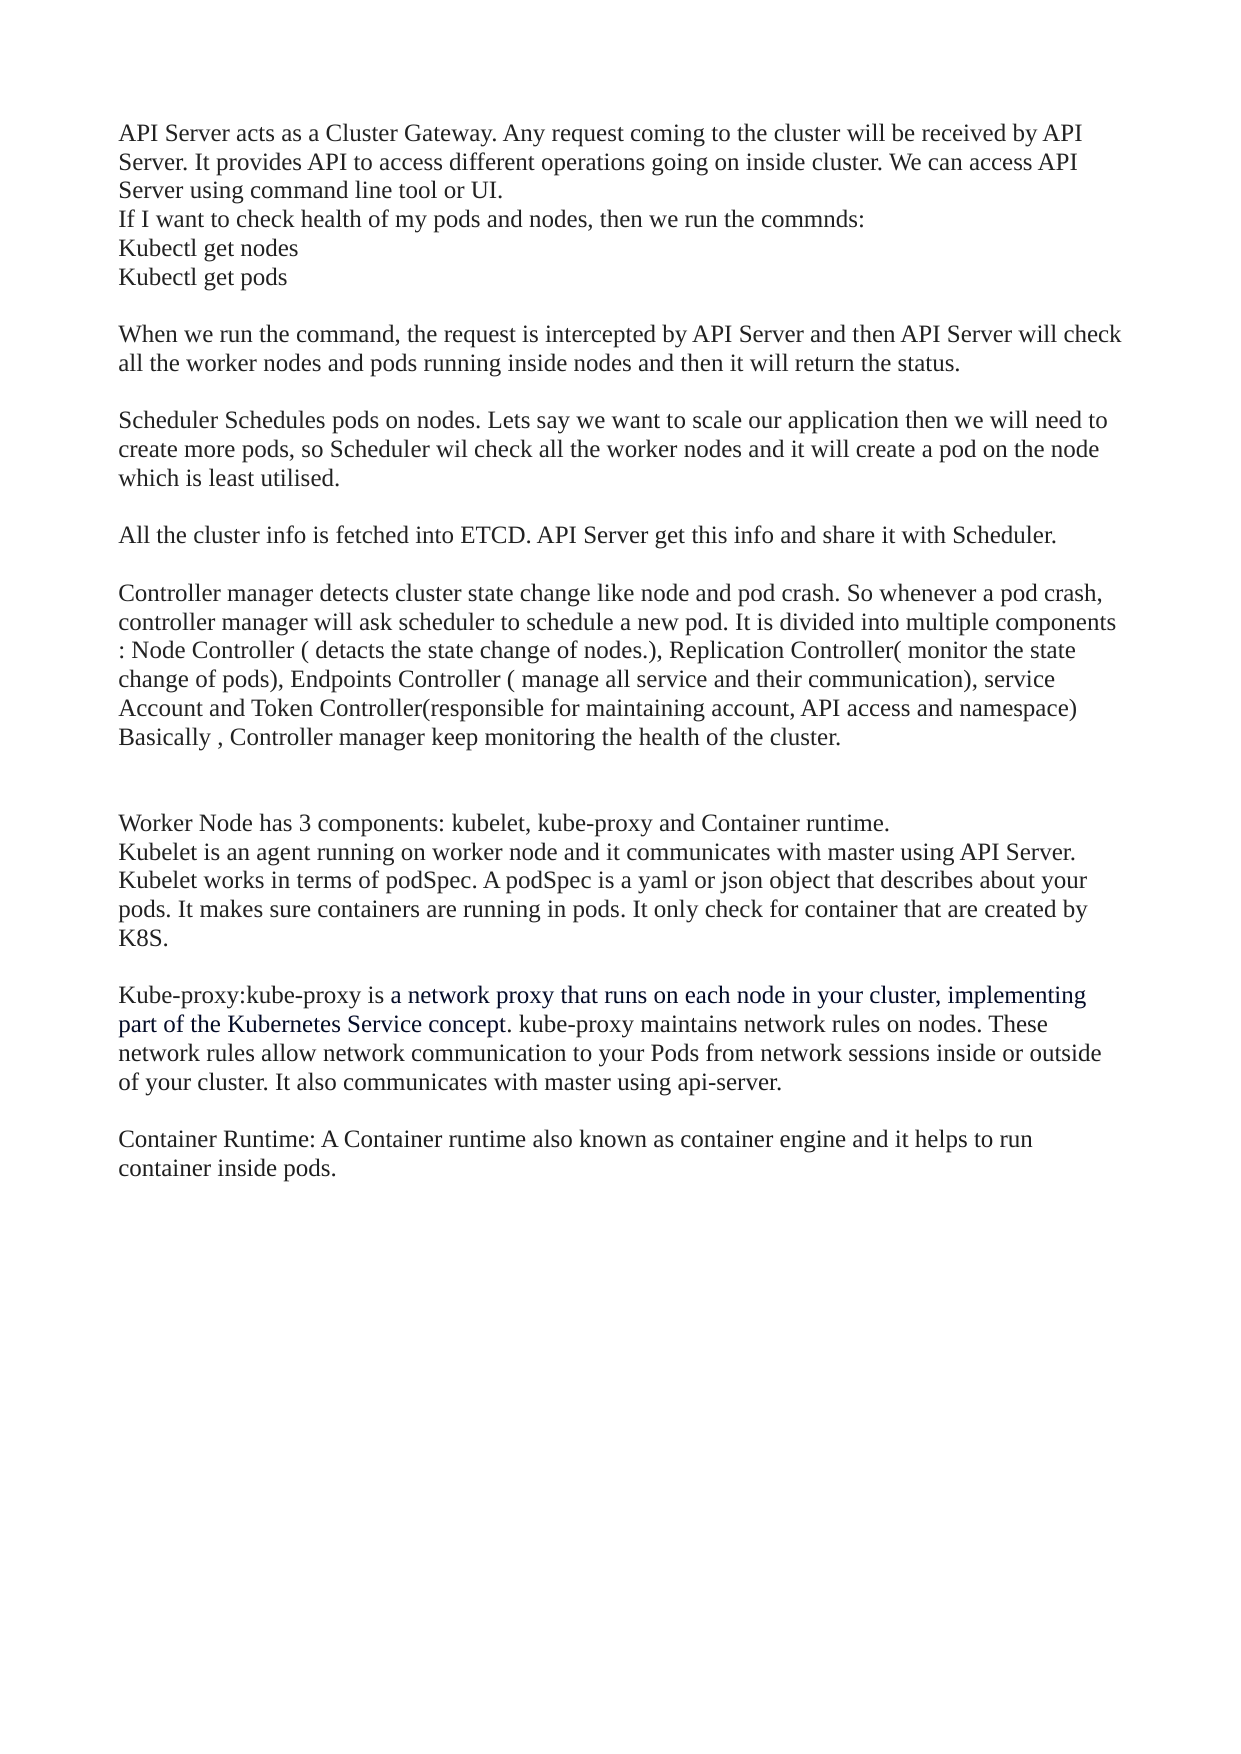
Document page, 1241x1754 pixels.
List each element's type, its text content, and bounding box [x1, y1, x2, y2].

text Kubelet is an agent running on worker node and it communicates with master using API Server. Kubelet works in terms of podSpec. A podSpec is a yaml or json object that describes about your pods. It makes sure containers are running in pods. It only check for container that are created by K8S. [118, 837, 1122, 952]
text If I want to check health of my pods and nodes, then we run the commnds: [118, 204, 1122, 233]
text Scheduler Schedules pods on nodes. Lets say we want to scale our application then we will need to create more pods, so Scheduler wil check all the worker nodes and it will create a pod on the node which is least utilised. [118, 406, 1122, 492]
text Worker Node has 3 components: kubelet, kube-proxy and Container runtime. [118, 808, 1122, 837]
text Basically , Controller manager keep monitoring the health of the cluster. [118, 722, 1122, 751]
text Kubectl get nodes [118, 233, 1122, 262]
text When we run the command, the request is intercepted by API Server and then API Server will check all the worker nodes and pods running inside nodes and then it will return the status. [118, 319, 1122, 377]
text All the cluster info is fetched into ETCD. API Server get this info and share it with Scheduler. [118, 521, 1122, 549]
text Kubectl get pods [118, 262, 1122, 291]
text Kube-proxy:kube-proxy is a network proxy that runs on each node in your cluster, implementing part of the Kubernetes Service concept. kube-proxy maintains network rules on nodes. These network rules allow network communication to your Pods from network sessions inside or outside of your cluster. It also communicates with master using api-server. [118, 981, 1122, 1096]
text Controller manager detects cluster state change like node and pod crash. So whenever a pod crash, controller manager will ask scheduler to schedule a new pod. It is divided into multiple components : Node Controller ( detacts the state change of nodes.), Replication Controller( monitor the state change of pods), Endpoints Controller ( manage all service and their communication), service Account and Token Controller(responsible for maintaining account, API access and namespace) [118, 578, 1122, 722]
text Container Runtime: A Container runtime also known as container engine and it helps to run container inside pods. [118, 1124, 1122, 1182]
text API Server acts as a Cluster Gateway. Any request coming to the cluster will be received by API Server. It provides API to access different operations going on inside cluster. We can access API Server using command line tool or UI. [118, 118, 1122, 204]
